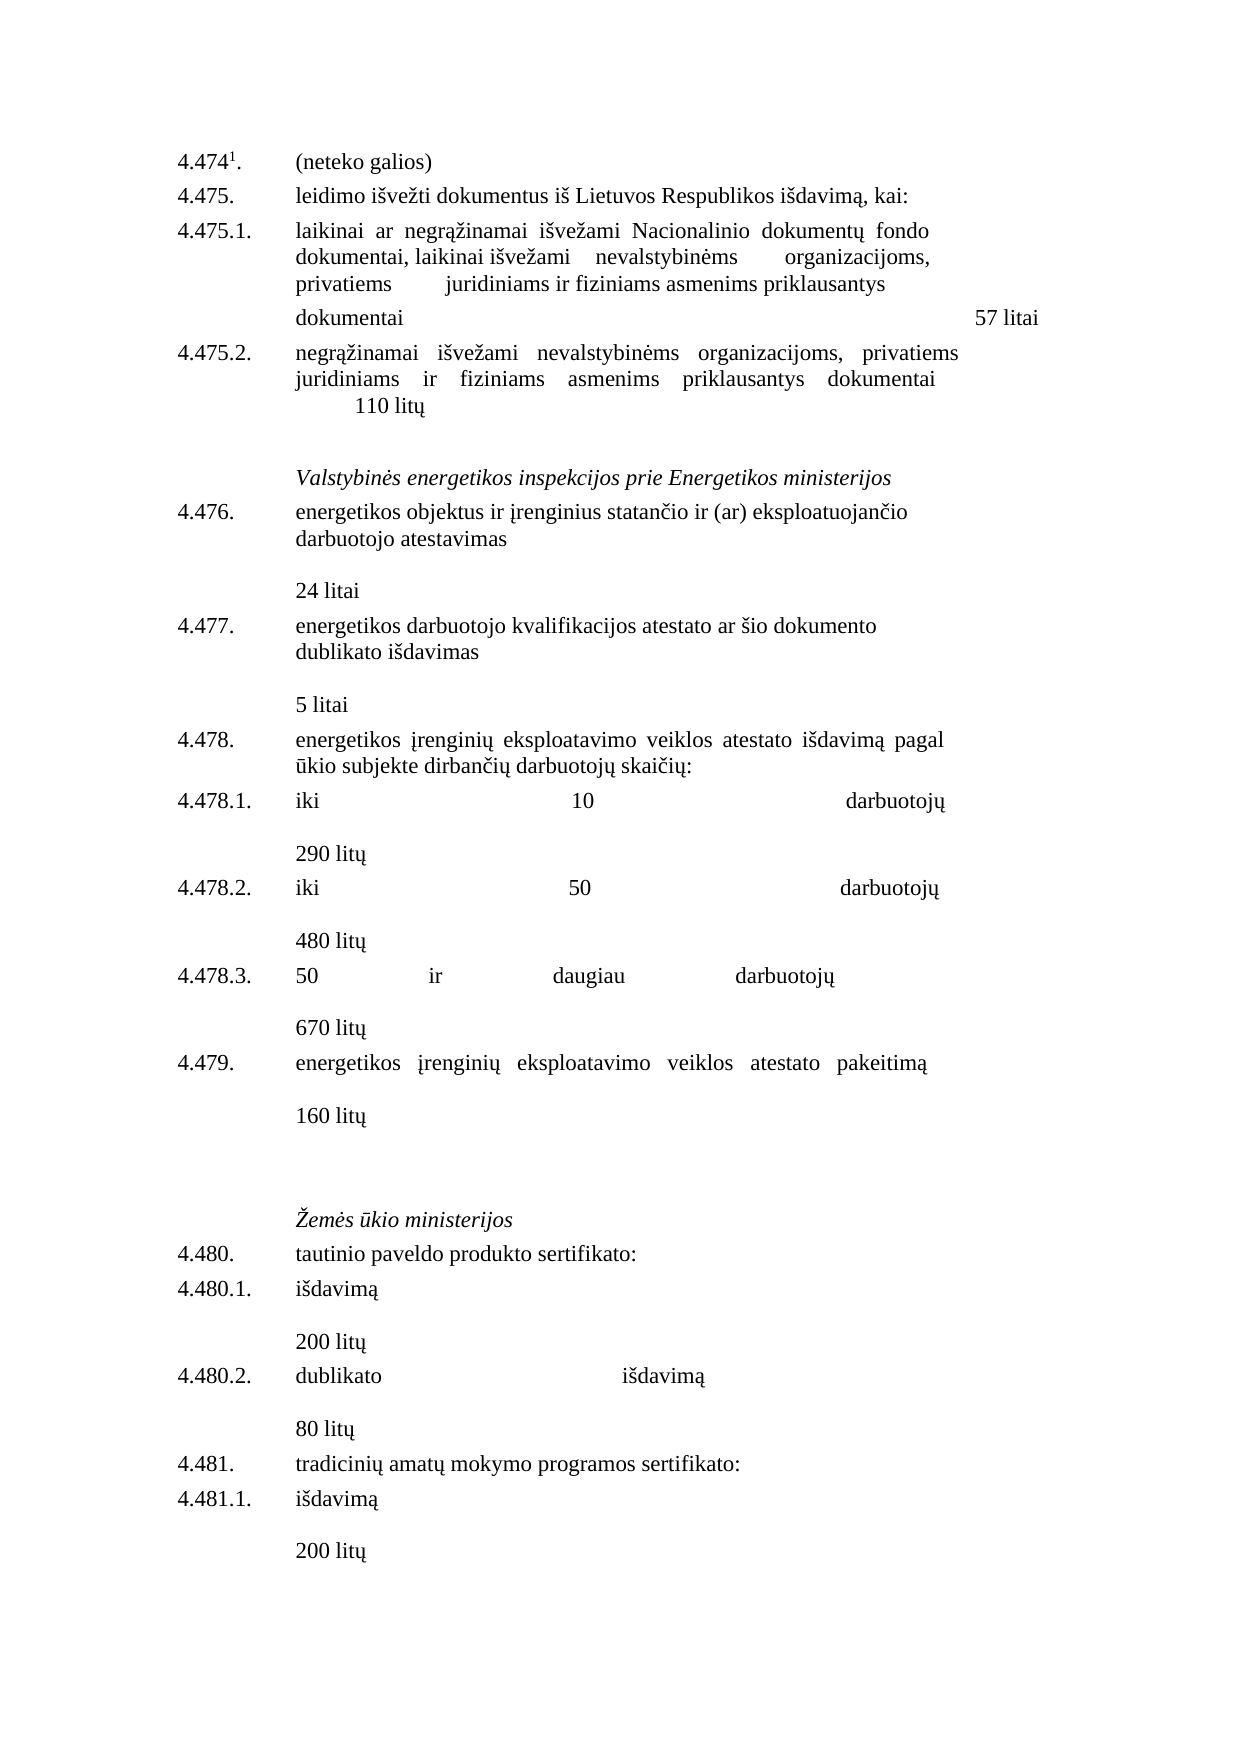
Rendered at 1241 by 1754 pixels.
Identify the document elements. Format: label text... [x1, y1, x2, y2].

text 4.476. energetikos objektus ir įrenginius statančio ir (ar) eksploatuojančio darbuotojo atestavimas 24 litai [177, 498, 974, 604]
text 4.481.1. išdavimą 200 litų [177, 1485, 945, 1564]
text 4.478.1. iki 10 darbuotojų 290 litų [177, 787, 945, 866]
text 4.4741. (neteko galios) [177, 148, 1122, 174]
text 4.478.2. iki 50 darbuotojų 480 litų [177, 874, 945, 953]
text 4.478.3. 50 ir daugiau darbuotojų 670 litų [177, 962, 945, 1041]
text dokumentai 57 litai [177, 304, 1122, 331]
text 4.475.1. laikinai ar negrąžinamai išvežami Nacionalinio dokumentų fondo dokumentai, laikinai išvežami nevalstybinėms organizacijoms, privatiems juridiniams ir fiziniams asmenims priklausantys [177, 217, 930, 296]
text 4.481. tradicinių amatų mokymo programos sertifikato: [177, 1450, 945, 1476]
text 4.475. leidimo išvežti dokumentus iš Lietuvos Respublikos išdavimą, kai: [177, 182, 1122, 209]
text 4.479. energetikos įrenginių eksploatavimo veiklos atestato pakeitimą 160 litų [177, 1049, 945, 1128]
text 4.477. energetikos darbuotojo kvalifikacijos atestato ar šio dokumento dublikato išdavimas 5 litai [177, 612, 974, 717]
text Žemės ūkio ministerijos [295, 1206, 974, 1232]
text 4.480.2. dublikato išdavimą 80 litų [177, 1363, 945, 1442]
text 4.475.2. negrąžinamai išvežami nevalstybinėms organizacijoms, privatiems juridiniams ir fiziniams asmenims priklausantys dokumentai 110 litų [177, 339, 960, 418]
text 4.480. tautinio paveldo produkto sertifikato: [177, 1241, 945, 1267]
text 4.480.1. išdavimą 200 litų [177, 1275, 945, 1354]
text 4.478. energetikos įrenginių eksploatavimo veiklos atestato išdavimą pagal ūkio subjekte dirbančių darbuotojų skaičių: [177, 726, 945, 778]
text Valstybinės energetikos inspekcijos prie Energetikos ministerijos [177, 464, 1122, 490]
